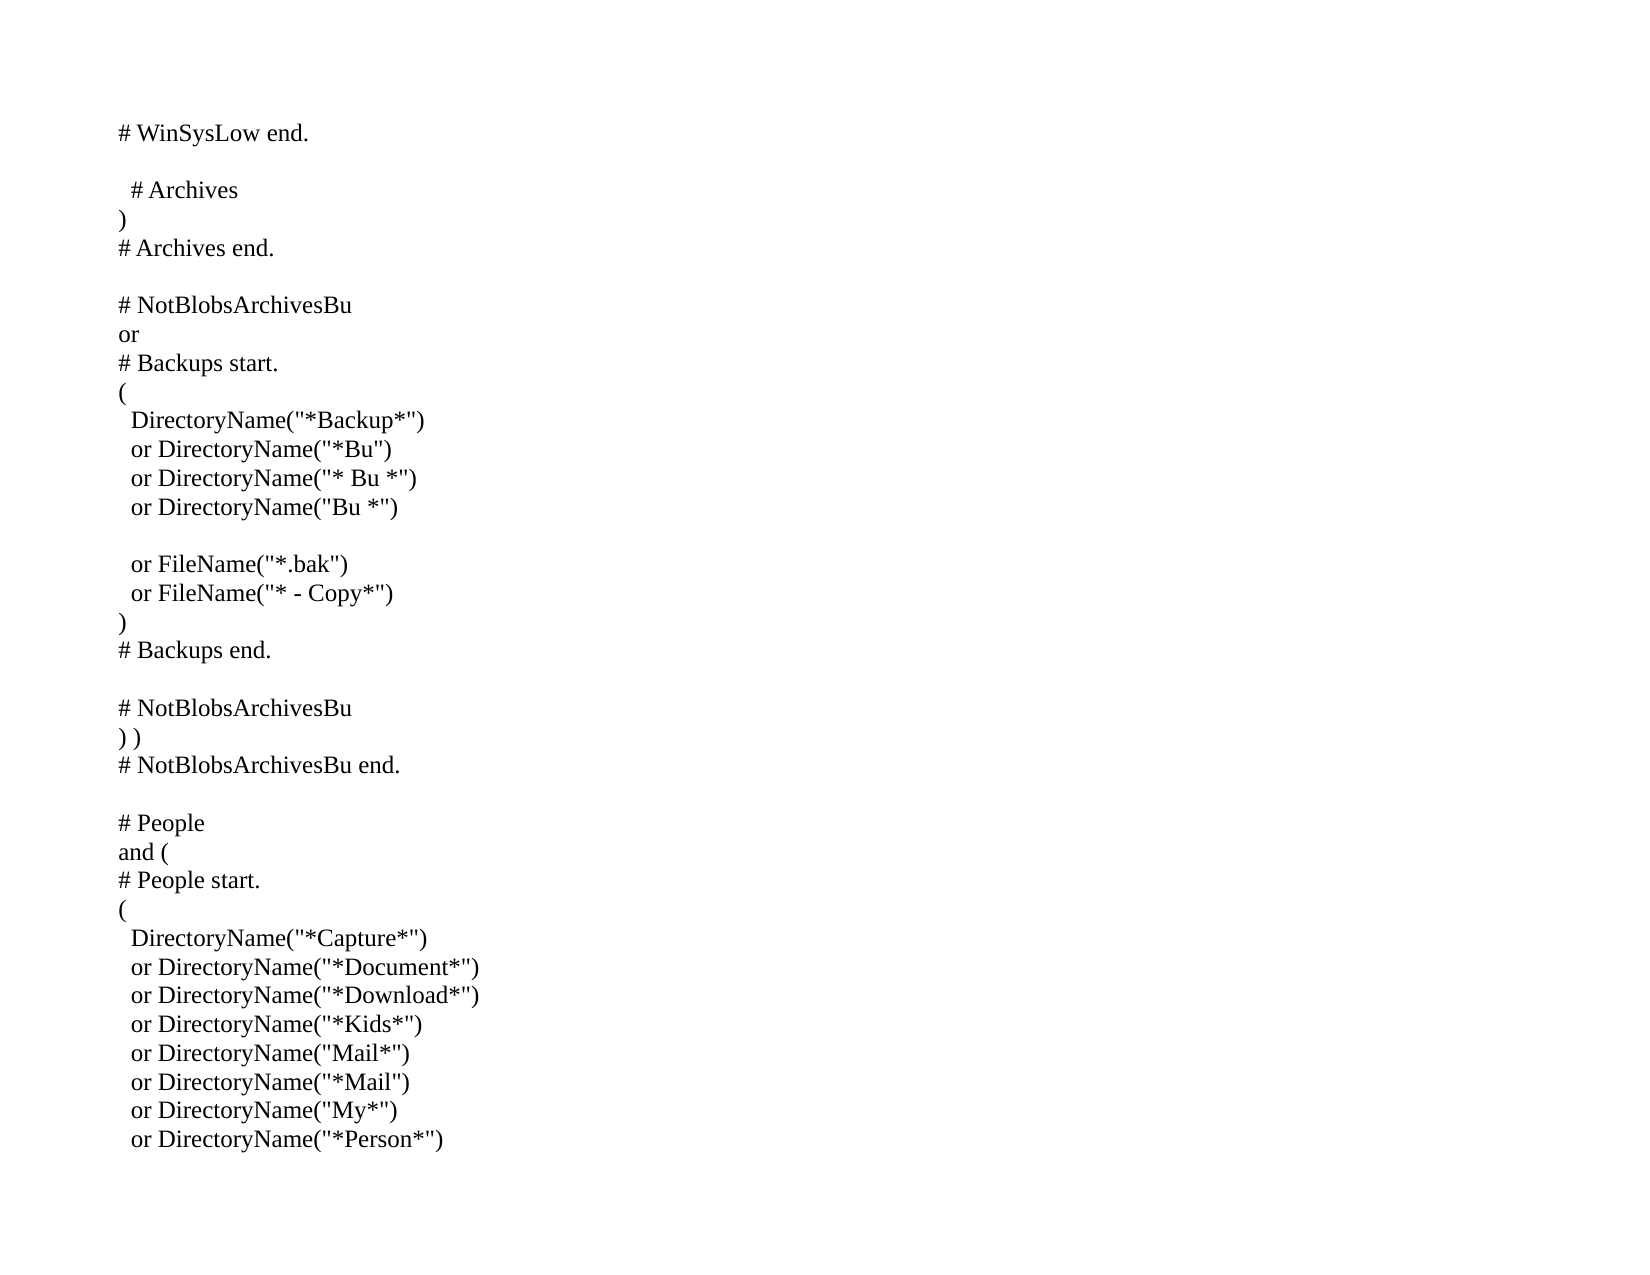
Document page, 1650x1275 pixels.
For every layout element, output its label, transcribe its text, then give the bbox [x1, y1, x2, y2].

text # Archives [118, 176, 1532, 204]
text or FileName("* - Copy*") [118, 578, 1532, 607]
text or DirectoryName("My*") [118, 1096, 1532, 1124]
text or DirectoryName("*Person*") [118, 1124, 1532, 1153]
text # Archives end. [118, 233, 1532, 262]
text # NotBlobsArchivesBu [118, 291, 1532, 319]
text or DirectoryName("Mail*") [118, 1038, 1532, 1067]
text # People [118, 808, 1532, 837]
text or [118, 319, 1532, 348]
text ) [118, 607, 1532, 636]
text ) ) [118, 722, 1532, 751]
text or DirectoryName("* Bu *") [118, 463, 1532, 492]
text or DirectoryName("*Document*") [118, 952, 1532, 981]
text ( [118, 894, 1532, 923]
text or DirectoryName("*Kids*") [118, 1009, 1532, 1038]
text or FileName("*.bak") [118, 549, 1532, 578]
text or DirectoryName("Bu *") [118, 492, 1532, 521]
text # Backups end. [118, 636, 1532, 664]
text DirectoryName("*Capture*") [118, 923, 1532, 952]
text # NotBlobsArchivesBu [118, 693, 1532, 722]
text ( [118, 377, 1532, 406]
text or DirectoryName("*Mail") [118, 1067, 1532, 1096]
text # People start. [118, 866, 1532, 894]
text or DirectoryName("*Download*") [118, 981, 1532, 1009]
text or DirectoryName("*Bu") [118, 434, 1532, 463]
text # WinSysLow end. [118, 118, 1532, 147]
text ) [118, 204, 1532, 233]
text DirectoryName("*Backup*") [118, 406, 1532, 434]
text # Backups start. [118, 348, 1532, 377]
text # NotBlobsArchivesBu end. [118, 751, 1532, 779]
text and ( [118, 837, 1532, 866]
